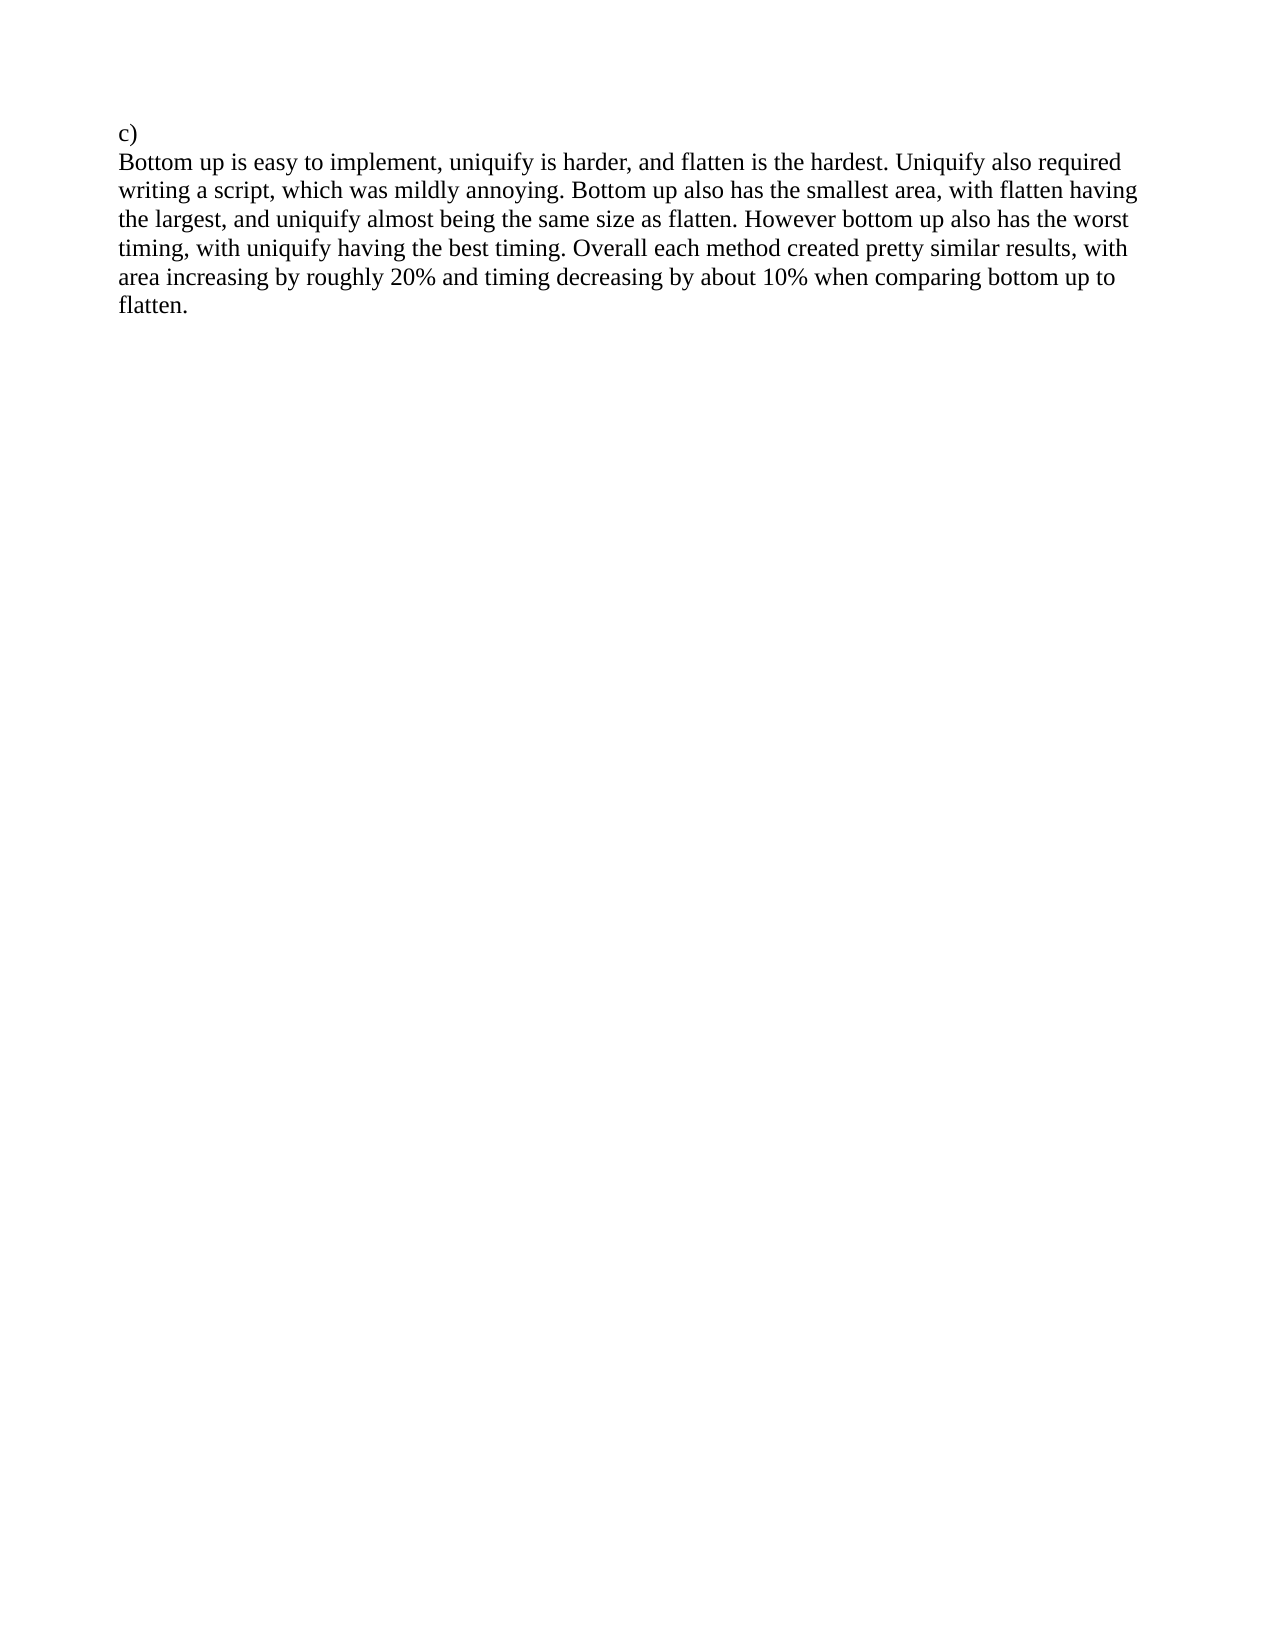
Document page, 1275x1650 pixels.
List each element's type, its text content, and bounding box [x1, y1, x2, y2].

text Bottom up is easy to implement, uniquify is harder, and flatten is the hardest. Uniquify also required writing a script, which was mildly annoying. Bottom up also has the smallest area, with flatten having the largest, and uniquify almost being the same size as flatten. However bottom up also has the worst timing, with uniquify having the best timing. Overall each method created pretty similar results, with area increasing by roughly 20% and timing decreasing by about 10% when comparing bottom up to flatten. [118, 147, 1157, 319]
text c) [118, 118, 1157, 147]
